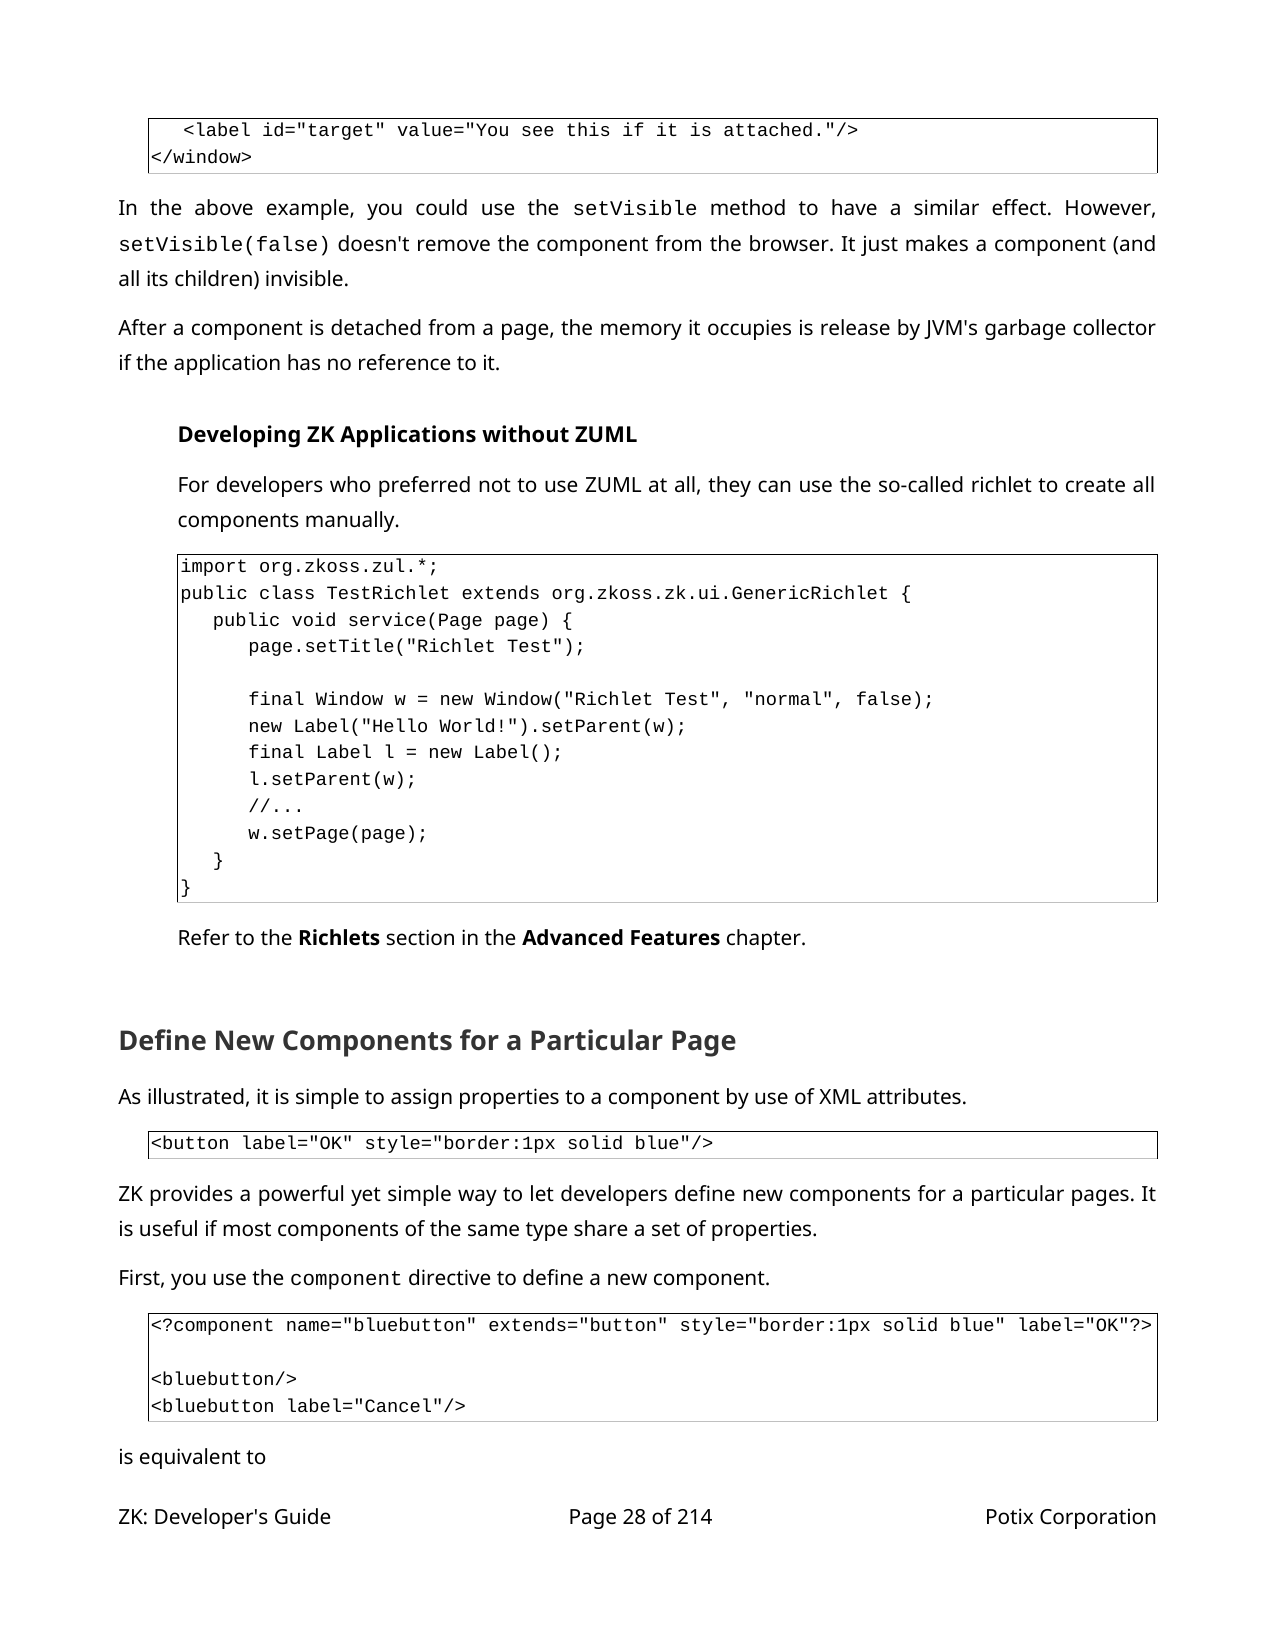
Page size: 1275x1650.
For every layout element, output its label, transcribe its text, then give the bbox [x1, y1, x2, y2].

text } [178, 875, 1157, 902]
text First, you use the component directive to define a new component. [118, 1263, 1157, 1292]
text import org.zkoss.zul.*; [178, 555, 1157, 578]
subtitle Define New Components for a Particular Page [118, 1022, 1157, 1059]
text ZK provides a powerful yet simple way to let developers define new components for a particular pages. It is useful if most components of the same type share a set of properties. [118, 1179, 1157, 1243]
text After a component is detached from a page, the memory it occupies is release by JVM's garbage collector if the application has no reference to it. [118, 313, 1157, 377]
text //... [178, 794, 1157, 818]
text Refer to the Richlets section in the Advanced Features chapter. [177, 923, 1157, 951]
text <label id="target" value="You see this if it is attached."/> [149, 119, 1157, 142]
text is equivalent to [118, 1442, 1157, 1470]
text <bluebutton/> [149, 1367, 1157, 1391]
subtitle Developing ZK Applications without ZUML [177, 419, 1157, 449]
text As illustrated, it is simple to assign properties to a component by use of XML attributes. [118, 1082, 1157, 1111]
text In the above example, you could use the setVisible method to have a similar effect. However, setVisible(false) doesn't remove the component from the browser. It just makes a component (and all its children) invisible. [118, 193, 1157, 292]
text <button label="OK" style="border:1px solid blue"/> [149, 1132, 1157, 1158]
text For developers who preferred not to use ZUML at all, they can use the so-called richlet to create all components manually. [177, 470, 1157, 533]
text <?component name="bluebutton" extends="button" style="border:1px solid blue" label="OK"?> [149, 1314, 1157, 1337]
text </window> [149, 145, 1157, 173]
text <bluebutton label="Cancel"/> [149, 1394, 1157, 1421]
text w.setPage(page); } [178, 821, 1157, 872]
text public class TestRichlet extends org.zkoss.zk.ui.GenericRichlet { public void service(Page page) { page.setTitle("Richlet Test"); final Window w = new Window("Richlet Test", "normal", false); new Label("Hello World!").setParent(w); final Label l = new Label(); l.setParent(w); [178, 581, 1157, 791]
